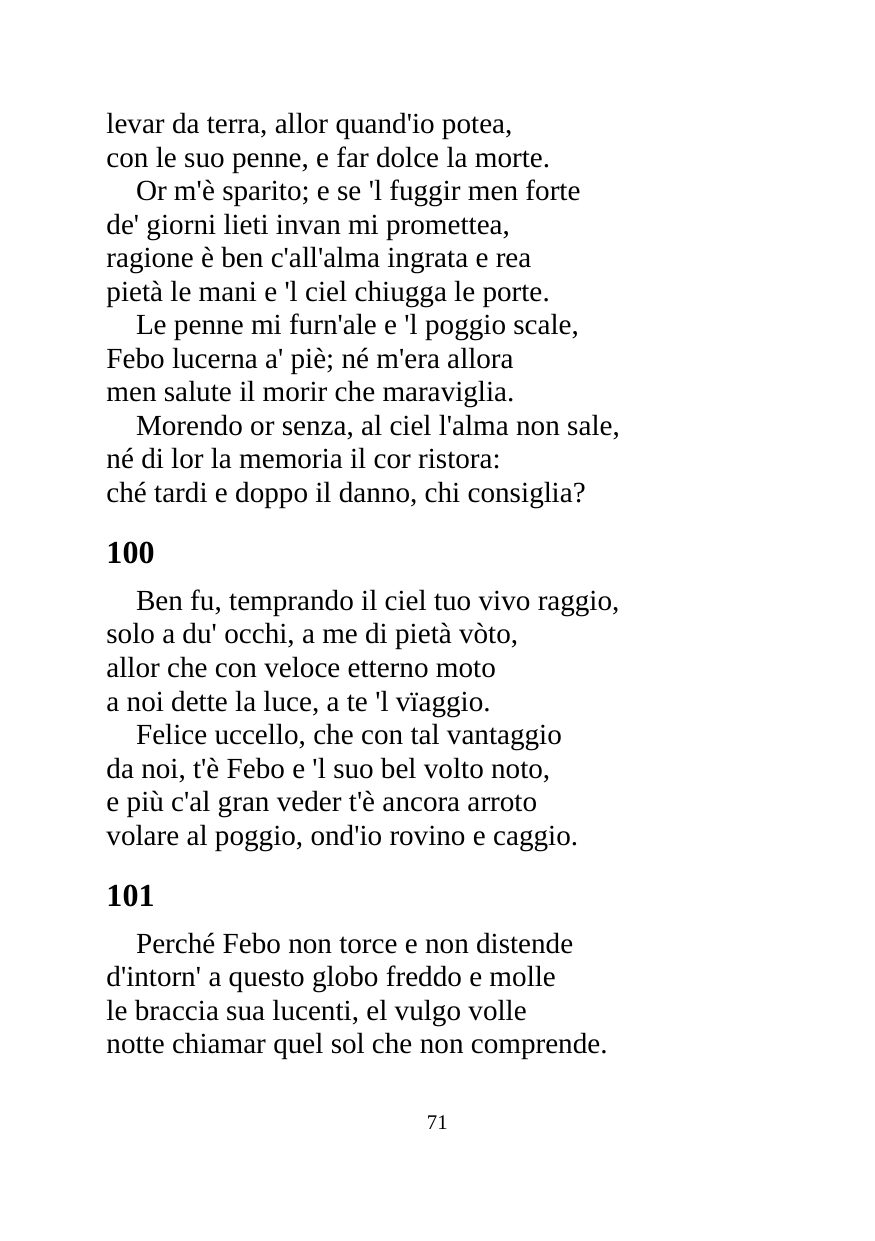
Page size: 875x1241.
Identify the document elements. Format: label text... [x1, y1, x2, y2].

text con le suo penne, e far dolce la morte. [106, 140, 768, 173]
text men salute il morir che maraviglia. [106, 374, 768, 408]
subtitle 100 [106, 534, 768, 571]
text d'intorn' a questo globo freddo e molle [106, 959, 768, 993]
text volare al poggio, ond'io rovino e caggio. [106, 818, 768, 851]
subtitle 101 [106, 876, 768, 913]
text Morendo or senza, al ciel l'alma non sale, [106, 408, 768, 442]
text da noi, t'è Febo e 'l suo bel volto noto, [106, 751, 768, 784]
text Ben fu, temprando il ciel tuo vivo raggio, [106, 583, 768, 617]
text Perché Febo non torce e non distende [106, 926, 768, 959]
text levar da terra, allor quand'io potea, [106, 106, 768, 140]
text solo a du' occhi, a me di pietà vòto, [106, 617, 768, 650]
text Febo lucerna a' piè; né m'era allora [106, 341, 768, 374]
text le braccia sua lucenti, el vulgo volle [106, 993, 768, 1026]
text de' giorni lieti invan mi promettea, [106, 207, 768, 240]
text allor che con veloce etterno moto [106, 650, 768, 684]
text pietà le mani e 'l ciel chiugga le porte. [106, 274, 768, 307]
text Felice uccello, che con tal vantaggio [106, 717, 768, 751]
text notte chiamar quel sol che non comprende. [106, 1026, 768, 1060]
text e più c'al gran veder t'è ancora arroto [106, 784, 768, 818]
text ché tardi e doppo il danno, chi consiglia? [106, 475, 768, 509]
text ragione è ben c'all'alma ingrata e rea [106, 240, 768, 274]
text Or m'è sparito; e se 'l fuggir men forte [106, 173, 768, 207]
text Le penne mi furn'ale e 'l poggio scale, [106, 307, 768, 341]
text né di lor la memoria il cor ristora: [106, 442, 768, 475]
text a noi dette la luce, a te 'l vïaggio. [106, 684, 768, 717]
